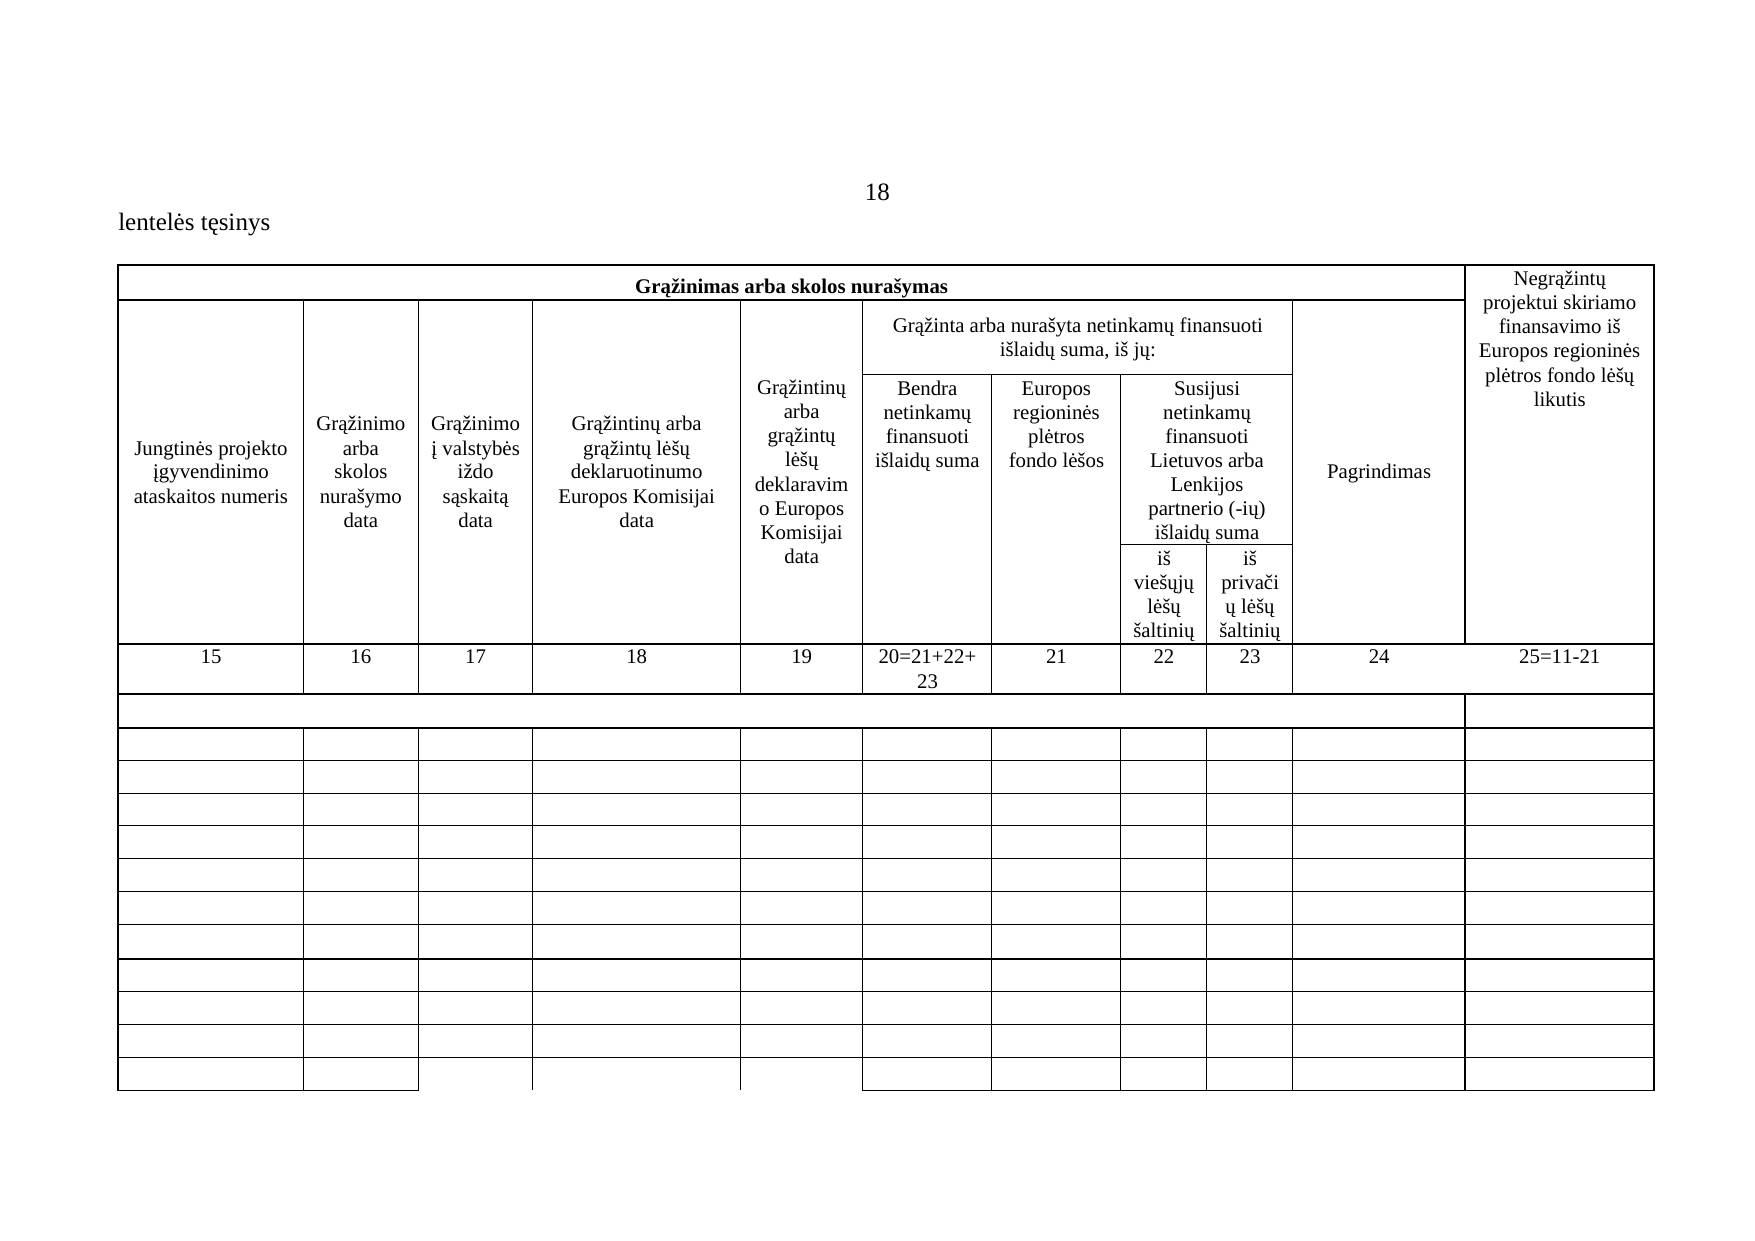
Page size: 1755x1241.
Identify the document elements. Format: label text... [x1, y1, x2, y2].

table_cell Grąžinta arba nurašyta netinkamų finansuoti išlaidų suma, iš jų: [863, 301, 1292, 373]
table_cell [992, 992, 1120, 1024]
table_cell [533, 859, 740, 891]
table_cell [1121, 960, 1206, 991]
table_cell [992, 1025, 1120, 1057]
table_cell [119, 729, 303, 760]
table_cell [863, 1058, 991, 1089]
table_cell [1466, 1058, 1653, 1089]
table_cell [1121, 992, 1206, 1024]
table_cell [863, 992, 991, 1024]
table_cell [1350, 695, 1464, 727]
table_cell [419, 761, 532, 793]
table_cell [1350, 761, 1464, 793]
table_cell [1293, 826, 1350, 858]
table_cell [992, 794, 1120, 825]
table_cell [992, 695, 1121, 727]
table_cell Pagrindimas [1293, 301, 1464, 642]
table_cell [741, 925, 862, 958]
table_cell [1207, 826, 1292, 858]
table_cell [1466, 892, 1653, 924]
table_cell [304, 761, 418, 793]
table_cell [1207, 761, 1292, 793]
table_cell 25=11-21 [1465, 645, 1653, 693]
table_cell [1207, 729, 1292, 760]
table_cell [863, 695, 992, 727]
table_cell [533, 925, 740, 958]
table_cell [304, 1058, 418, 1089]
table_cell [1207, 1025, 1292, 1057]
table_cell Europos regioninės plėtros fondo lėšos [992, 375, 1120, 642]
table_cell [992, 826, 1120, 858]
table_cell [304, 992, 418, 1024]
table_cell [992, 729, 1120, 760]
table_cell [1121, 1025, 1206, 1057]
table_cell [1466, 729, 1653, 760]
table_cell 17 [419, 645, 532, 693]
table_cell [419, 960, 532, 991]
table_cell [741, 794, 862, 825]
table_cell [1466, 695, 1653, 727]
table_cell [992, 859, 1120, 891]
table_cell [741, 826, 862, 858]
table_cell [119, 960, 303, 991]
table_cell Bendra netinkamų finansuoti išlaidų suma [863, 375, 991, 642]
table_cell [992, 1058, 1120, 1089]
table_cell [1121, 925, 1206, 958]
table_cell [119, 892, 303, 924]
table_cell [1350, 826, 1464, 858]
table_cell [741, 859, 862, 891]
table_cell [419, 925, 532, 958]
table_cell Jungtinės projekto įgyvendinimo ataskaitos numeris [119, 301, 303, 642]
table_cell [863, 925, 991, 958]
table_cell Grąžinimo į valstybės iždo sąskaitą data [419, 301, 532, 642]
table_cell [741, 1025, 862, 1057]
table_cell 22 [1121, 645, 1206, 693]
table_cell [1466, 992, 1653, 1024]
table_cell [119, 826, 303, 858]
table_cell [1293, 992, 1350, 1024]
table_cell [533, 1058, 740, 1089]
table_cell [419, 892, 532, 924]
table_cell [1293, 729, 1350, 760]
table_cell Grąžintinų arba grąžintų lėšų deklaruotinumo Europos Komisijai data [533, 301, 740, 642]
table_cell [740, 695, 863, 727]
table_cell Grąžinimo arba skolos nurašymo data [304, 301, 418, 642]
table_cell 24 [1293, 645, 1465, 693]
table_cell Grąžintinų arba grąžintų lėšų deklaravimo Europos Komisijai data [741, 301, 862, 642]
text lentelės tęsinys [118, 207, 1636, 235]
table_cell [304, 892, 418, 924]
table_cell 20=21+22+23 [863, 645, 991, 693]
table_cell 19 [741, 645, 862, 693]
table_cell [119, 1025, 303, 1057]
table_cell [119, 695, 303, 727]
table_cell [1293, 960, 1350, 991]
table_cell 15 [119, 645, 303, 693]
table_cell [741, 992, 862, 1024]
table_cell [1350, 892, 1464, 924]
table_cell [418, 695, 533, 727]
table_cell [419, 859, 532, 891]
table_cell Susijusi netinkamų finansuoti Lietuvos arba Lenkijos partnerio (-ių) išlaidų suma [1121, 375, 1292, 544]
table_cell [1293, 1025, 1350, 1057]
table_cell [1350, 1025, 1464, 1057]
table_cell [1466, 761, 1653, 793]
table_cell [1121, 826, 1206, 858]
table_cell [1350, 859, 1464, 891]
table_cell [1207, 992, 1292, 1024]
table_cell [533, 794, 740, 825]
table_cell 18 [533, 645, 740, 693]
table_cell [992, 761, 1120, 793]
table_cell [304, 826, 418, 858]
table_cell [863, 892, 991, 924]
table_cell [741, 892, 862, 924]
table_cell [863, 960, 991, 991]
table_cell [304, 1025, 418, 1057]
table_cell [1121, 892, 1206, 924]
table_cell [1121, 729, 1206, 760]
table_cell [304, 859, 418, 891]
table_cell [533, 761, 740, 793]
table_cell [741, 729, 862, 760]
table_cell [741, 1058, 862, 1089]
table_header Negrąžintų projektui skiriamo finansavimo iš Europos regioninės plėtros fondo lėšų likutis [1466, 266, 1653, 642]
table_cell [533, 695, 740, 727]
table_cell [1207, 1058, 1292, 1089]
table_cell [1466, 960, 1653, 991]
table_cell [303, 695, 418, 727]
table_cell [863, 761, 991, 793]
table_cell [741, 960, 862, 991]
table_cell [119, 859, 303, 891]
table_cell [1207, 925, 1292, 958]
table_cell [1350, 794, 1464, 825]
table_cell [419, 729, 532, 760]
table_cell [304, 729, 418, 760]
table_cell [1350, 925, 1464, 958]
table_cell [1293, 794, 1350, 825]
table_cell [1121, 1058, 1206, 1089]
table_cell [533, 992, 740, 1024]
table_cell [533, 960, 740, 991]
table_cell [863, 729, 991, 760]
table_cell [1350, 992, 1464, 1024]
table_cell [533, 892, 740, 924]
table_cell iš privačių lėšų šaltinių [1207, 545, 1292, 642]
table_cell [1207, 695, 1293, 727]
table_cell [419, 992, 532, 1024]
table_cell [1293, 1058, 1350, 1089]
table_cell [419, 794, 532, 825]
table_cell [1466, 925, 1653, 958]
table_cell [1466, 859, 1653, 891]
table_cell [533, 1025, 740, 1057]
table_cell [863, 826, 991, 858]
table_cell [1466, 794, 1653, 825]
table_cell 21 [992, 645, 1120, 693]
table_cell [992, 960, 1120, 991]
table_cell [1121, 695, 1207, 727]
table_cell [119, 761, 303, 793]
table_cell [1207, 892, 1292, 924]
table_cell [1121, 859, 1206, 891]
table_cell [419, 1058, 532, 1089]
table_cell [533, 826, 740, 858]
table_cell [119, 925, 303, 958]
table_cell [992, 925, 1120, 958]
table_cell [1121, 794, 1206, 825]
table_cell [119, 992, 303, 1024]
table_cell [1350, 1058, 1464, 1089]
table_cell [1207, 960, 1292, 991]
table_cell [119, 794, 303, 825]
table_cell [1466, 826, 1653, 858]
table_cell [1350, 729, 1464, 760]
table_cell [1466, 1025, 1653, 1057]
table_cell [1350, 960, 1464, 991]
table_cell [863, 1025, 991, 1057]
table_cell [1207, 859, 1292, 891]
table_cell [304, 925, 418, 958]
table_cell [1293, 859, 1350, 891]
table_cell [1293, 695, 1350, 727]
table_cell [419, 826, 532, 858]
table_cell [863, 794, 991, 825]
table_cell [741, 761, 862, 793]
table_cell [1121, 761, 1206, 793]
table_cell 23 [1207, 645, 1292, 693]
table_cell [992, 892, 1120, 924]
table_cell [119, 1058, 303, 1089]
table_cell [304, 960, 418, 991]
table_cell [1293, 892, 1350, 924]
table_cell [1293, 761, 1350, 793]
table_cell [304, 794, 418, 825]
table_cell [1293, 925, 1350, 958]
table_cell 16 [304, 645, 418, 693]
table_cell [533, 729, 740, 760]
table_header Grąžinimas arba skolos nurašymas [119, 266, 1464, 298]
table_cell iš viešųjų lėšų šaltinių [1121, 545, 1206, 642]
table_cell [863, 859, 991, 891]
table_cell [419, 1025, 532, 1057]
table_cell [1207, 794, 1292, 825]
